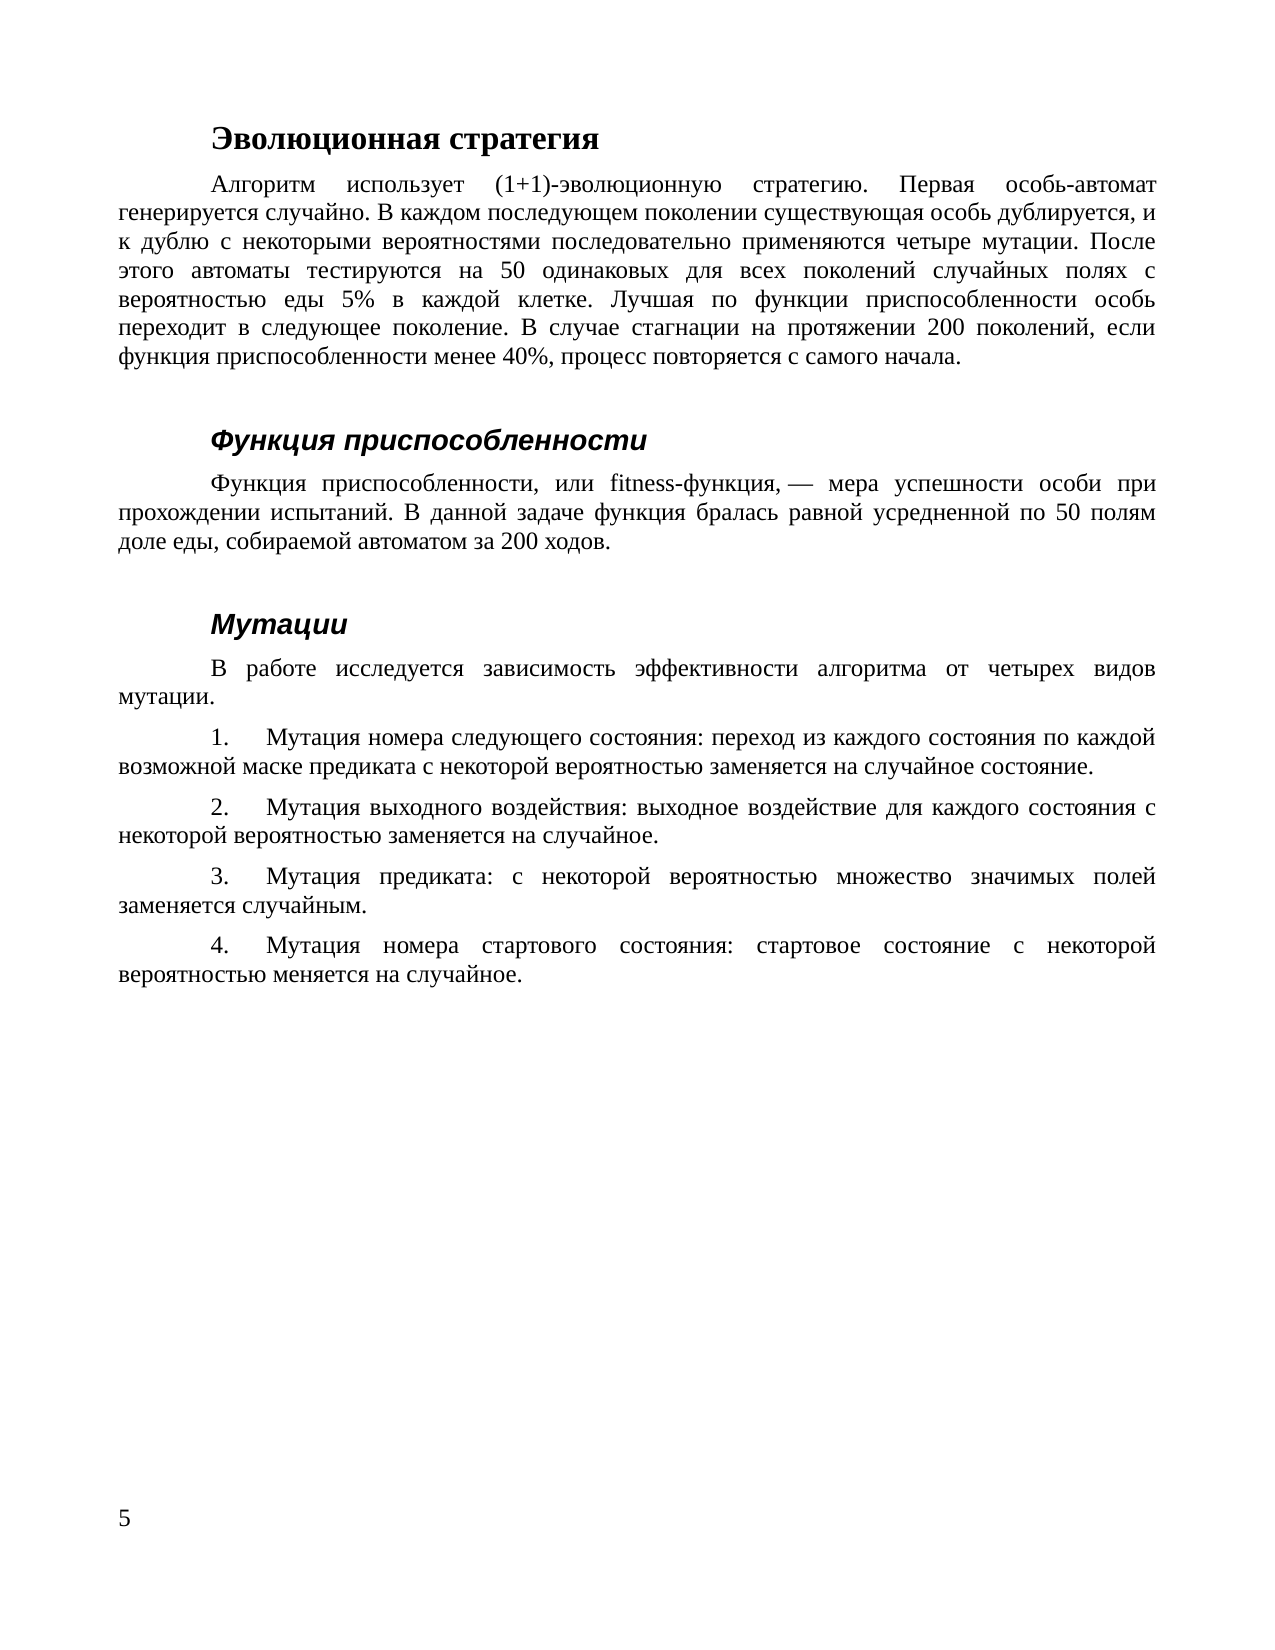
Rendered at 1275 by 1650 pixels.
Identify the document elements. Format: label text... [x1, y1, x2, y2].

subtitle Функция приспособленности [118, 423, 1157, 456]
text Алгоритм использует (1+1)-эволюционную стратегию. Первая особь-автомат генерируется случайно. В каждом последующем поколении существующая особь дублируется, и к дублю с некоторыми вероятностями последовательно применяются четыре мутации. После этого автоматы тестируются на 50 одинаковых для всех поколений случайных полях с вероятностью еды 5% в каждой клетке. Лучшая по функции приспособленности особь переходит в следующее поколение. В случае стагнации на протяжении 200 поколений, если функция приспособленности менее 40%, процесс повторяется с самого начала. [118, 169, 1157, 370]
list Мутация выходного воздействия: выходное воздействие для каждого состояния с некоторой вероятностью заменяется на случайное. [118, 792, 1157, 849]
subtitle Мутации [118, 607, 1157, 641]
list Мутация номера стартового состояния: стартовое состояние с некоторой вероятностью меняется на случайное. [118, 931, 1157, 988]
text В работе исследуется зависимость эффективности алгоритма от четырех видов мутации. [118, 653, 1157, 710]
list Мутация номера следующего состояния: переход из каждого состояния по каждой возможной маске предиката с некоторой вероятностью заменяется на случайное состояние. [118, 722, 1157, 780]
text Функция приспособленности, или fitness-функция, — мера успешности особи при прохождении испытаний. В данной задаче функция бралась равной усредненной по 50 полям доле еды, собираемой автоматом за 200 ходов. [118, 468, 1157, 554]
subtitle Эволюционная стратегия [118, 118, 1157, 157]
list Мутация предиката: с некоторой вероятностью множество значимых полей заменяется случайным. [118, 861, 1157, 919]
